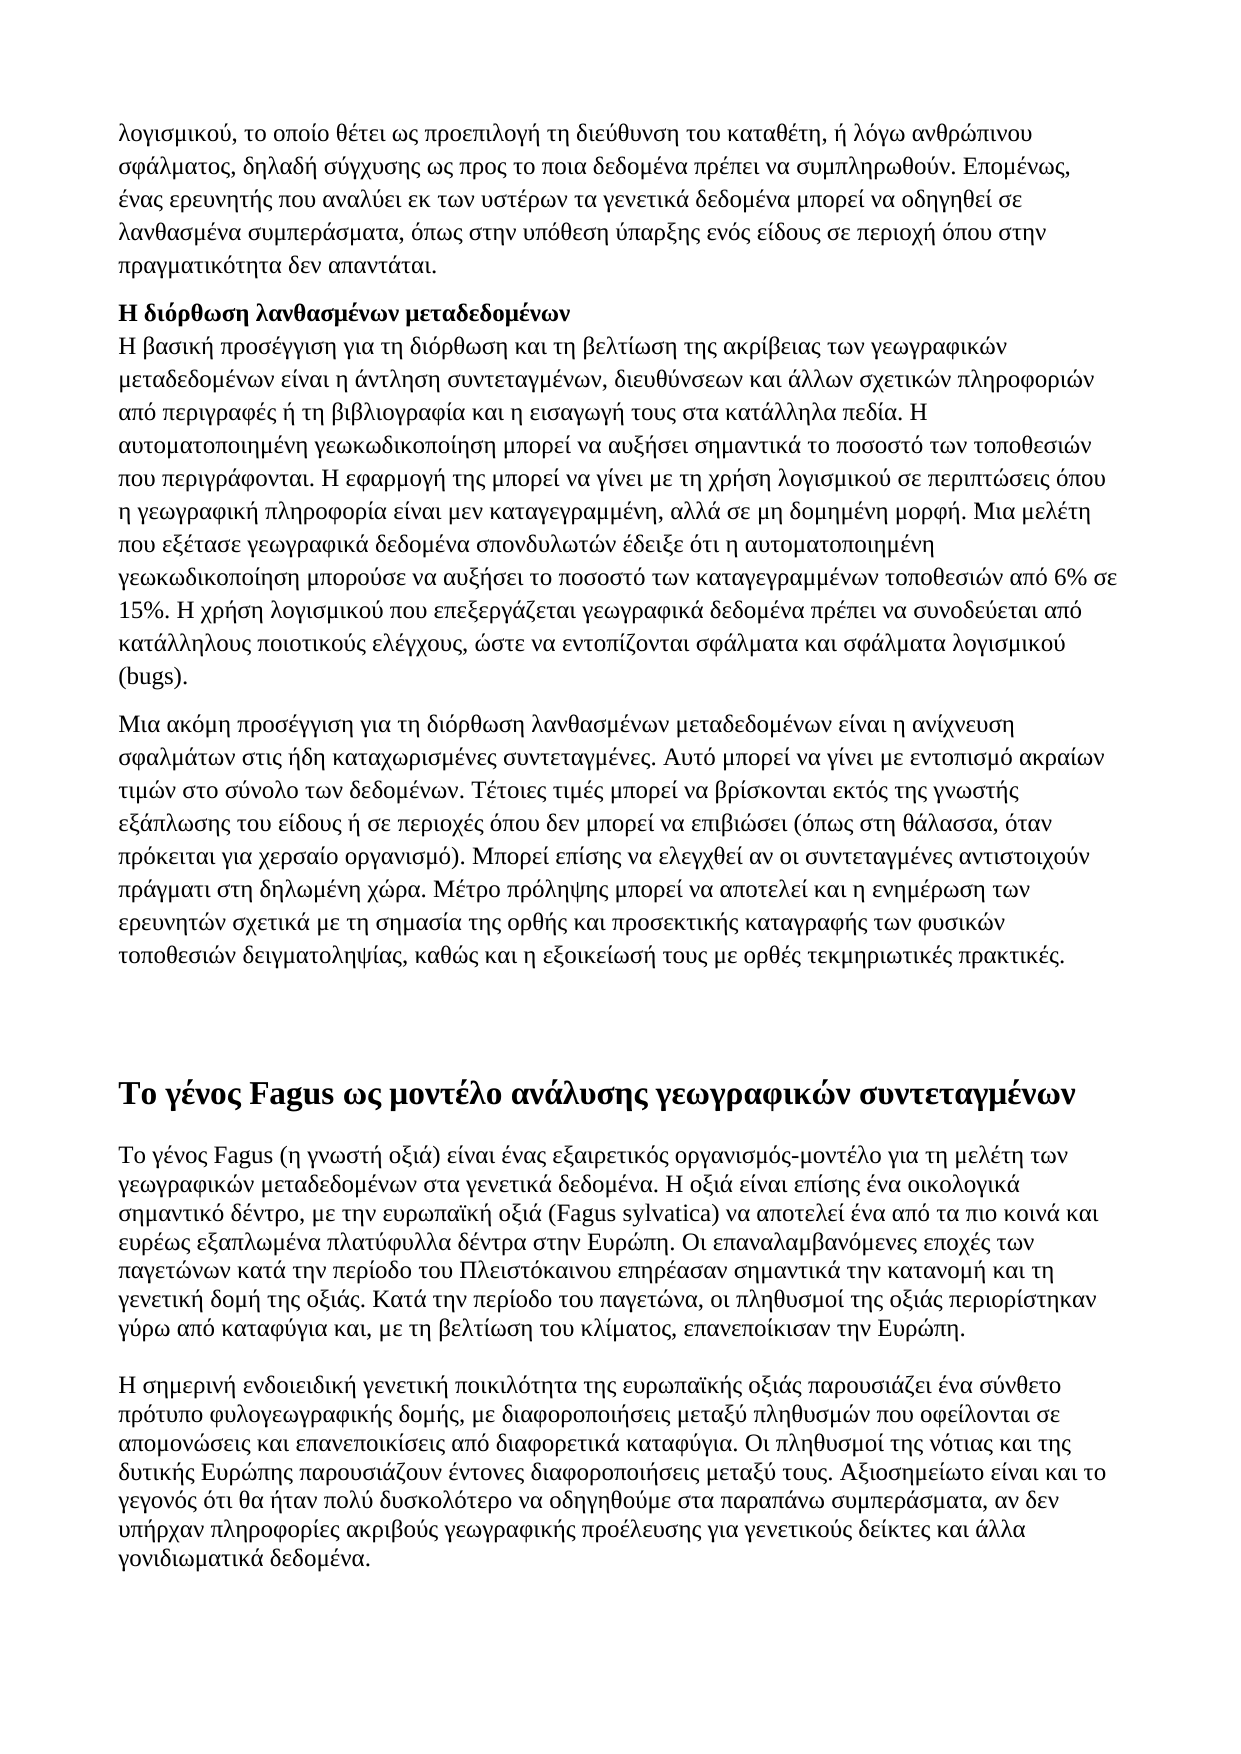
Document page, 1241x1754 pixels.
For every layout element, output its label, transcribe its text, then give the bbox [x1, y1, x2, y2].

text Η διόρθωση λανθασμένων μεταδεδομένων Η βασική προσέγγιση για τη διόρθωση και τη βελτίωση της ακρίβειας των γεωγραφικών μεταδεδομένων είναι η άντληση συντεταγμένων, διευθύνσεων και άλλων σχετικών πληροφοριών από περιγραφές ή τη βιβλιογραφία και η εισαγωγή τους στα κατάλληλα πεδία. Η αυτοματοποιημένη γεωκωδικοποίηση μπορεί να αυξήσει σημαντικά το ποσοστό των τοποθεσιών που περιγράφονται. Η εφαρμογή της μπορεί να γίνει με τη χρήση λογισμικού σε περιπτώσεις όπου η γεωγραφική πληροφορία είναι μεν καταγεγραμμένη, αλλά σε μη δομημένη μορφή. Μια μελέτη που εξέτασε γεωγραφικά δεδομένα σπονδυλωτών έδειξε ότι η αυτοματοποιημένη γεωκωδικοποίηση μπορούσε να αυξήσει το ποσοστό των καταγεγραμμένων τοποθεσιών από 6% σε 15%. Η χρήση λογισμικού που επεξεργάζεται γεωγραφικά δεδομένα πρέπει να συνοδεύεται από κατάλληλους ποιοτικούς ελέγχους, ώστε να εντοπίζονται σφάλματα και σφάλματα λογισμικού (bugs). [118, 298, 1122, 690]
text Μια ακόμη προσέγγιση για τη διόρθωση λανθασμένων μεταδεδομένων είναι η ανίχνευση σφαλμάτων στις ήδη καταχωρισμένες συντεταγμένες. Αυτό μπορεί να γίνει με εντοπισμό ακραίων τιμών στο σύνολο των δεδομένων. Τέτοιες τιμές μπορεί να βρίσκονται εκτός της γνωστής εξάπλωσης του είδους ή σε περιοχές όπου δεν μπορεί να επιβιώσει (όπως στη θάλασσα, όταν πρόκειται για χερσαίο οργανισμό). Μπορεί επίσης να ελεγχθεί αν οι συντεταγμένες αντιστοιχούν πράγματι στη δηλωμένη χώρα. Μέτρο πρόληψης μπορεί να αποτελεί και η ενημέρωση των ερευνητών σχετικά με τη σημασία της ορθής και προσεκτικής καταγραφής των φυσικών τοποθεσιών δειγματοληψίας, καθώς και η εξοικείωσή τους με ορθές τεκμηριωτικές πρακτικές. [118, 709, 1122, 968]
text Το γένος Fagus (η γνωστή οξιά) είναι ένας εξαιρετικός οργανισμός-μοντέλο για τη μελέτη των γεωγραφικών μεταδεδομένων στα γενετικά δεδομένα. Η οξιά είναι επίσης ένα οικολογικά σημαντικό δέντρο, με την ευρωπαϊκή οξιά (Fagus sylvatica) να αποτελεί ένα από τα πιο κοινά και ευρέως εξαπλωμένα πλατύφυλλα δέντρα στην Ευρώπη. Οι επαναλαμβανόμενες εποχές των παγετώνων κατά την περίοδο του Πλειστόκαινου επηρέασαν σημαντικά την κατανομή και τη γενετική δομή της οξιάς. Κατά την περίοδο του παγετώνα, οι πληθυσμοί της οξιάς περιορίστηκαν γύρω από καταφύγια και, με τη βελτίωση του κλίματος, επανεποίκισαν την Ευρώπη. [118, 1140, 1122, 1342]
text Το γένος Fagus ως μοντέλο ανάλυσης γεωγραφικών συντεταγμένων [118, 1073, 1122, 1112]
text Η σημερινή ενδοιειδική γενετική ποικιλότητα της ευρωπαϊκής οξιάς παρουσιάζει ένα σύνθετο πρότυπο φυλογεωγραφικής δομής, με διαφοροποιήσεις μεταξύ πληθυσμών που οφείλονται σε απομονώσεις και επανεποικίσεις από διαφορετικά καταφύγια. Οι πληθυσμοί της νότιας και της δυτικής Ευρώπης παρουσιάζουν έντονες διαφοροποιήσεις μεταξύ τους. Αξιοσημείωτο είναι και το γεγονός ότι θα ήταν πολύ δυσκολότερο να οδηγηθούμε στα παραπάνω συμπεράσματα, αν δεν υπήρχαν πληροφορίες ακριβούς γεωγραφικής προέλευσης για γενετικούς δείκτες και άλλα γονιδιωματικά δεδομένα. [118, 1370, 1122, 1572]
text λογισμικού, το οποίο θέτει ως προεπιλογή τη διεύθυνση του καταθέτη, ή λόγω ανθρώπινου σφάλματος, δηλαδή σύγχυσης ως προς το ποια δεδομένα πρέπει να συμπληρωθούν. Επομένως, ένας ερευνητής που αναλύει εκ των υστέρων τα γενετικά δεδομένα μπορεί να οδηγηθεί σε λανθασμένα συμπεράσματα, όπως στην υπόθεση ύπαρξης ενός είδους σε περιοχή όπου στην πραγματικότητα δεν απαντάται. [118, 118, 1122, 279]
